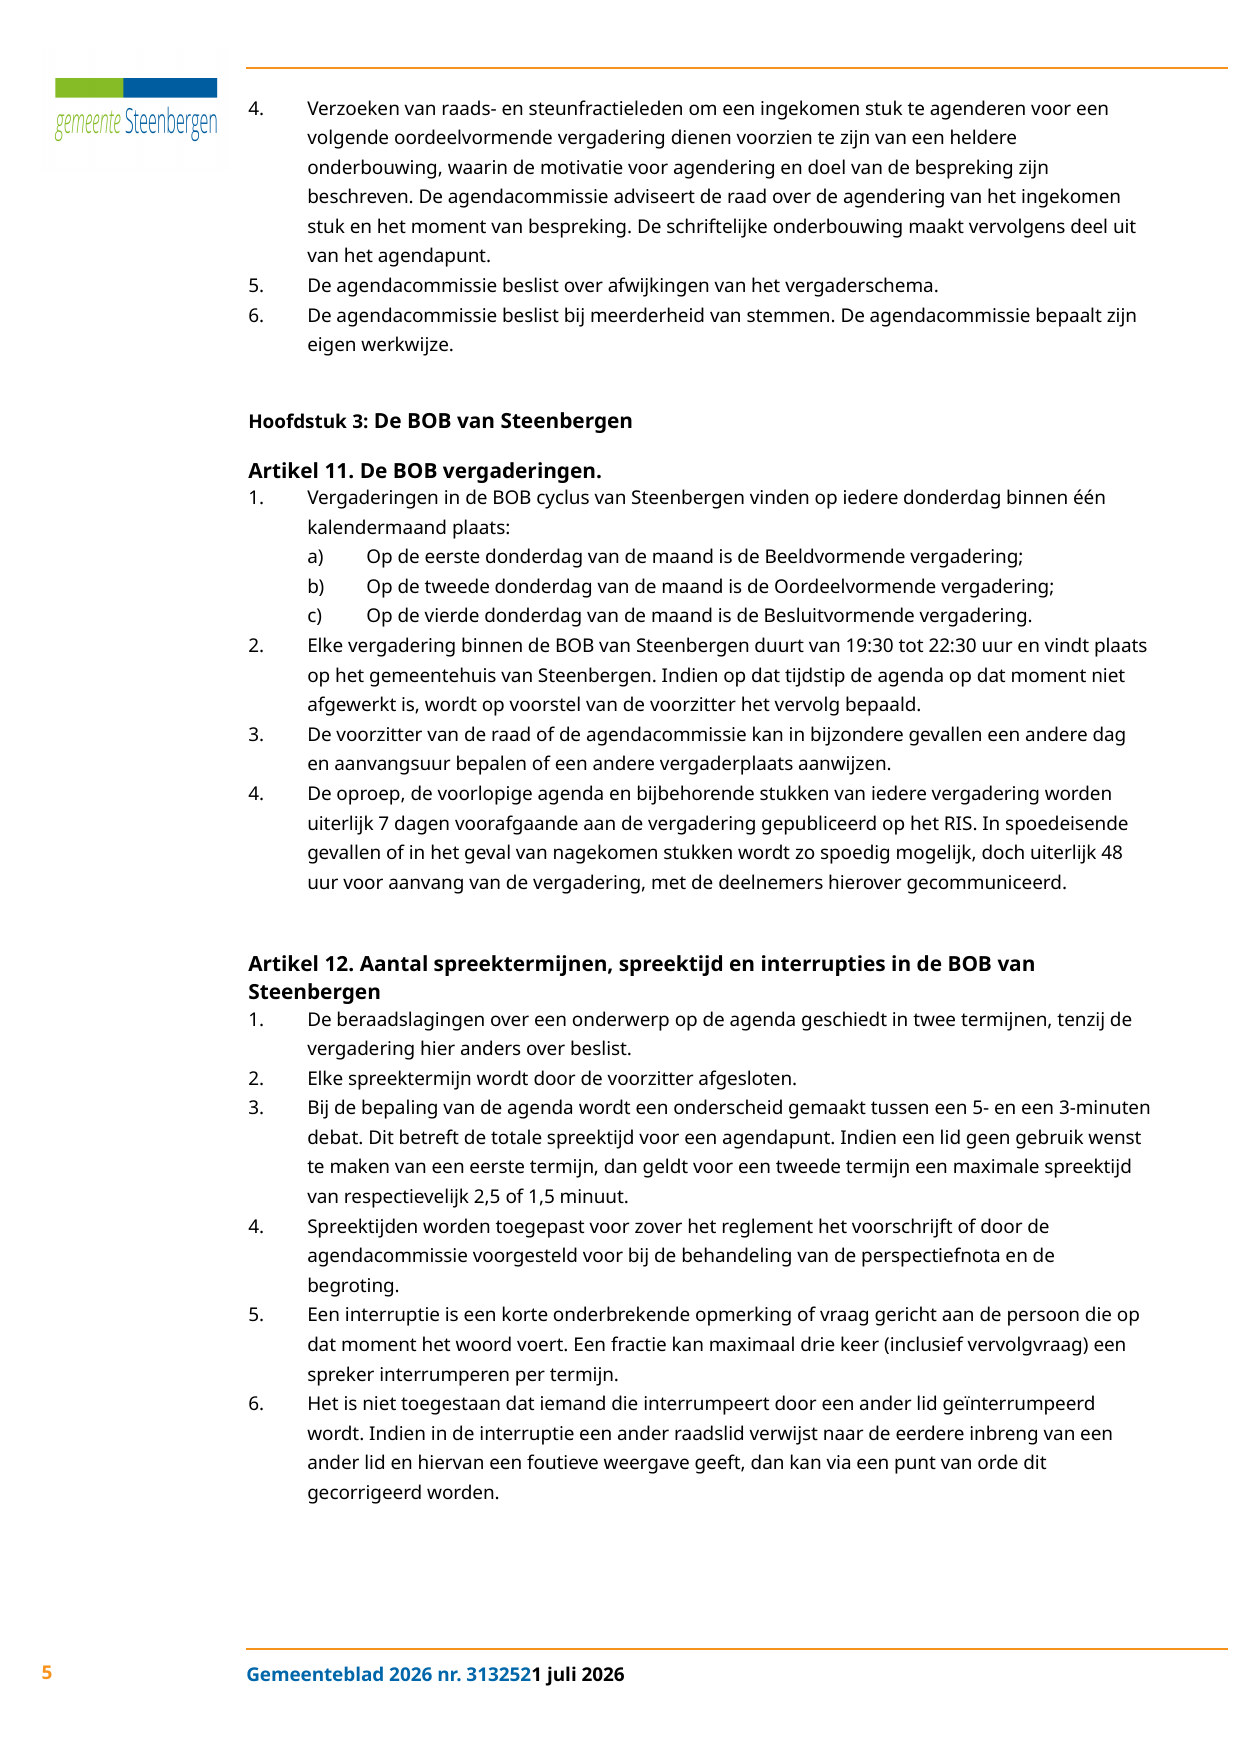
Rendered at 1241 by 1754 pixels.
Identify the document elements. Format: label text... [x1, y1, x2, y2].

list Spreektijden worden toegepast voor zover het reglement het voorschrijft of door de agendacommissie voorgesteld voor bij de behandeling van de perspectiefnota en de begroting. [248, 1213, 1152, 1298]
list Bij de bepaling van de agenda wordt een onderscheid gemaakt tussen een 5- en een 3-minuten debat. Dit betreft de totale spreektijd voor een agendapunt. Indien een lid geen gebruik wenst te maken van een eerste termijn, dan geldt voor een tweede termijn een maximale spreektijd van respectievelijk 2,5 of 1,5 minuut. [248, 1094, 1152, 1209]
list De beraadslagingen over een onderwerp op de agenda geschiedt in twee termijnen, tenzij de vergadering hier anders over beslist. [248, 1006, 1152, 1061]
list Een interruptie is een korte onderbrekende opmerking of vraag gericht aan de persoon die op dat moment het woord voert. Een fractie kan maximaal drie keer (inclusief vervolgvraag) een spreker interrumperen per termijn. [248, 1302, 1152, 1387]
list Het is niet toegestaan dat iemand die interrumpeert door een ander lid geïnterrumpeerd wordt. Indien in de interruptie een ander raadslid verwijst naar de eerdere inbreng van een ander lid en hiervan een foutieve weergave geeft, dan kan via een punt van orde dit gecorrigeerd worden. [248, 1390, 1152, 1505]
text Hoofdstuk 3: De BOB van Steenbergen [248, 407, 1152, 435]
list De voorzitter van de raad of de agendacommissie kan in bijzondere gevallen een andere dag en aanvangsuur bepalen of een andere vergaderplaats aanwijzen. [248, 721, 1152, 776]
text Artikel 12. Aantal spreektermijnen, spreektijd en interrupties in de BOB van Steenbergen [248, 949, 1152, 1006]
list Op de eerste donderdag van de maand is de Beeldvormende vergadering; [307, 543, 1152, 569]
list De oproep, de voorlopige agenda en bijbehorende stukken van iedere vergadering worden uiterlijk 7 dagen voorafgaande aan de vergadering gepubliceerd op het RIS. In spoedeisende gevallen of in het geval van nagekomen stukken wordt zo spoedig mogelijk, doch uiterlijk 48 uur voor aanvang van de vergadering, met de deelnemers hierover gecommuniceerd. [248, 780, 1152, 895]
list Vergaderingen in de BOB cyclus van Steenbergen vinden op iedere donderdag binnen één kalendermaand plaats: [248, 484, 1152, 540]
text Artikel 11. De BOB vergaderingen. [248, 456, 1152, 484]
list Elke spreektermijn wordt door de voorzitter afgesloten. [248, 1065, 1152, 1091]
list Op de vierde donderdag van de maand is de Besluitvormende vergadering. [307, 603, 1152, 628]
list De agendacommissie beslist bij meerderheid van stemmen. De agendacommissie bepaalt zijn eigen werkwijze. [248, 302, 1152, 357]
list Verzoeken van raads- en steunfractieleden om een ingekomen stuk te agenderen voor een volgende oordeelvormende vergadering dienen voorzien te zijn van een heldere onderbouwing, waarin de motivatie voor agendering en doel van de bespreking zijn beschreven. De agendacommissie adviseert de raad over de agendering van het ingekomen stuk en het moment van bespreking. De schriftelijke onderbouwing maakt vervolgens deel uit van het agendapunt. [248, 95, 1152, 268]
list Elke vergadering binnen de BOB van Steenbergen duurt van 19:30 tot 22:30 uur en vindt plaats op het gemeentehuis van Steenbergen. Indien op dat tijdstip de agenda op dat moment niet afgewerkt is, wordt op voorstel van de voorzitter het vervolg bepaald. [248, 632, 1152, 717]
list De agendacommissie beslist over afwijkingen van het vergaderschema. [248, 272, 1152, 298]
picture [41, 47, 231, 172]
list Op de tweede donderdag van de maand is de Oordeelvormende vergadering; [307, 573, 1152, 599]
